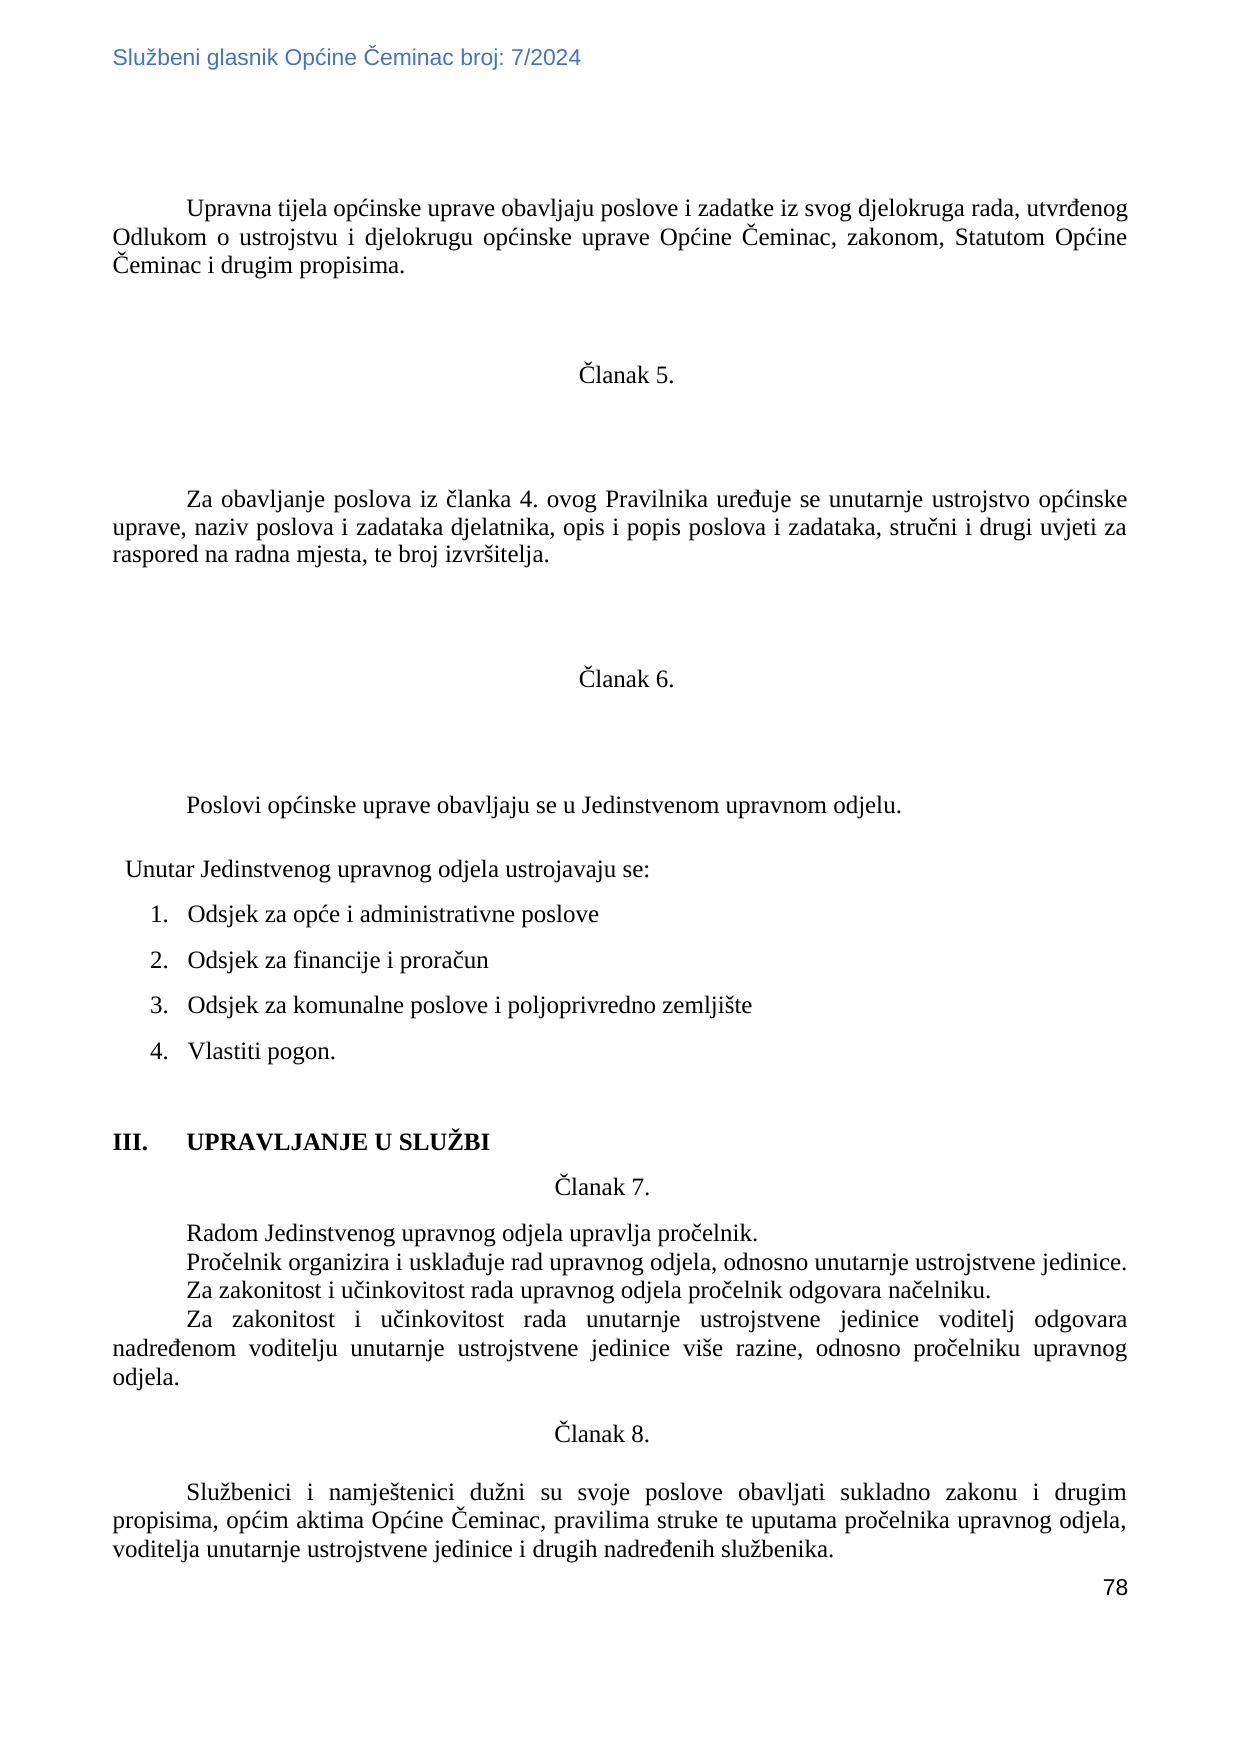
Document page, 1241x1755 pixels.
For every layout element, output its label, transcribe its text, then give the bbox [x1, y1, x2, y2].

text Za obavljanje poslova iz članka 4. ovog Pravilnika uređuje se unutarnje ustrojstvo općinske uprave, naziv poslova i zadataka djelatnika, opis i popis poslova i zadataka, stručni i drugi uvjeti za raspored na radna mjesta, te broj izvršitelja. [112, 486, 1128, 568]
text Članak 5. [125, 360, 1128, 389]
list Odsjek za financije i proračun [150, 945, 1128, 974]
text Službenici i namještenici dužni su svoje poslove obavljati sukladno zakonu i drugim propisima, općim aktima Općine Čeminac, pravilima struke te uputama pročelnika upravnog odjela, voditelja unutarnje ustrojstvene jedinice i drugih nadređenih službenika. [112, 1477, 1128, 1563]
text Poslovi općinske uprave obavljaju se u Jedinstvenom upravnom odjelu. [112, 790, 1128, 819]
list UPRAVLJANJE U SLUŽBI [112, 1127, 1092, 1156]
list Odsjek za opće i administrativne poslove [150, 899, 1128, 928]
text Članak 6. [125, 664, 1128, 693]
text Za zakonitost i učinkovitost rada unutarnje ustrojstvene jedinice voditelj odgovara nadređenom voditelju unutarnje ustrojstvene jedinice više razine, odnosno pročelniku upravnog odjela. [112, 1304, 1128, 1390]
list Vlastiti pogon. [150, 1036, 1128, 1064]
text Članak 7. [112, 1172, 1092, 1201]
text Unutar Jedinstvenog upravnog odjela ustrojavaju se: [125, 854, 1128, 883]
text Za zakonitost i učinkovitost rada upravnog odjela pročelnik odgovara načelniku. [112, 1275, 1091, 1304]
text Radom Jedinstvenog upravnog odjela upravlja pročelnik. [112, 1218, 1128, 1247]
list Odsjek za komunalne poslove i poljoprivredno zemljište [150, 990, 1128, 1019]
text Pročelnik organizira i usklađuje rad upravnog odjela, odnosno unutarnje ustrojstvene jedinice. [112, 1247, 1128, 1275]
text Upravna tijela općinske uprave obavljaju poslove i zadatke iz svog djelokruga rada, utvrđenog Odlukom o ustrojstvu i djelokrugu općinske uprave Općine Čeminac, zakonom, Statutom Općine Čeminac i drugim propisima. [112, 193, 1128, 279]
text Članak 8. [112, 1419, 1091, 1448]
